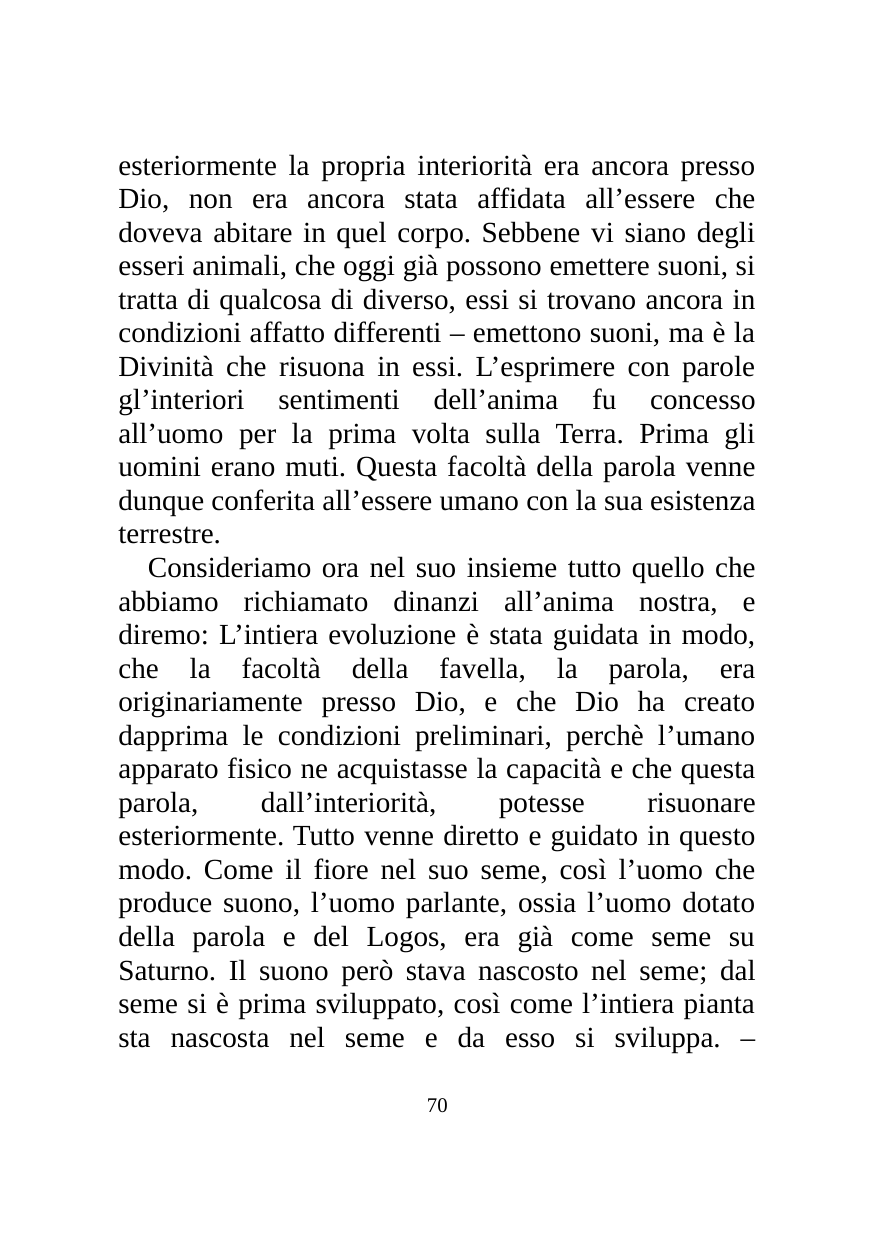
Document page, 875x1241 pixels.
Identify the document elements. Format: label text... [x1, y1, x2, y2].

text Consideriamo ora nel suo insieme tutto quello che abbiamo richiamato dinanzi all’anima nostra, e diremo: L’intiera evoluzione è stata guidata in modo, che la facoltà della favella, la parola, era originariamente presso Dio, e che Dio ha creato dapprima le condizioni preliminari, perchè l’umano apparato fisico ne acquistasse la capacità e che questa parola, dall’interiorità, potesse risuonare esteriormente. Tutto venne diretto e guidato in questo modo. Come il fiore nel suo seme, così l’uomo che produce suono, l’uomo parlante, ossia l’uomo dotato della parola e del Logos, era già come seme su Saturno. Il suono però stava nascosto nel seme; dal seme si è prima sviluppato, così come l’intiera pianta sta nascosta nel seme e da esso si sviluppa. – [118, 550, 756, 1053]
text esteriormente la propria interiorità era ancora presso Dio, non era ancora stata affidata all’essere che doveva abitare in quel corpo. Sebbene vi siano degli esseri animali, che oggi già possono emettere suoni, si tratta di qualcosa di diverso, essi si trovano ancora in condizioni affatto differenti – emettono suoni, ma è la Divinità che risuona in essi. L’esprimere con parole gl’interiori sentimenti dell’anima fu concesso all’uomo per la prima volta sulla Terra. Prima gli uomini erano muti. Questa facoltà della parola venne dunque conferita all’essere umano con la sua esistenza terrestre. [118, 148, 756, 550]
